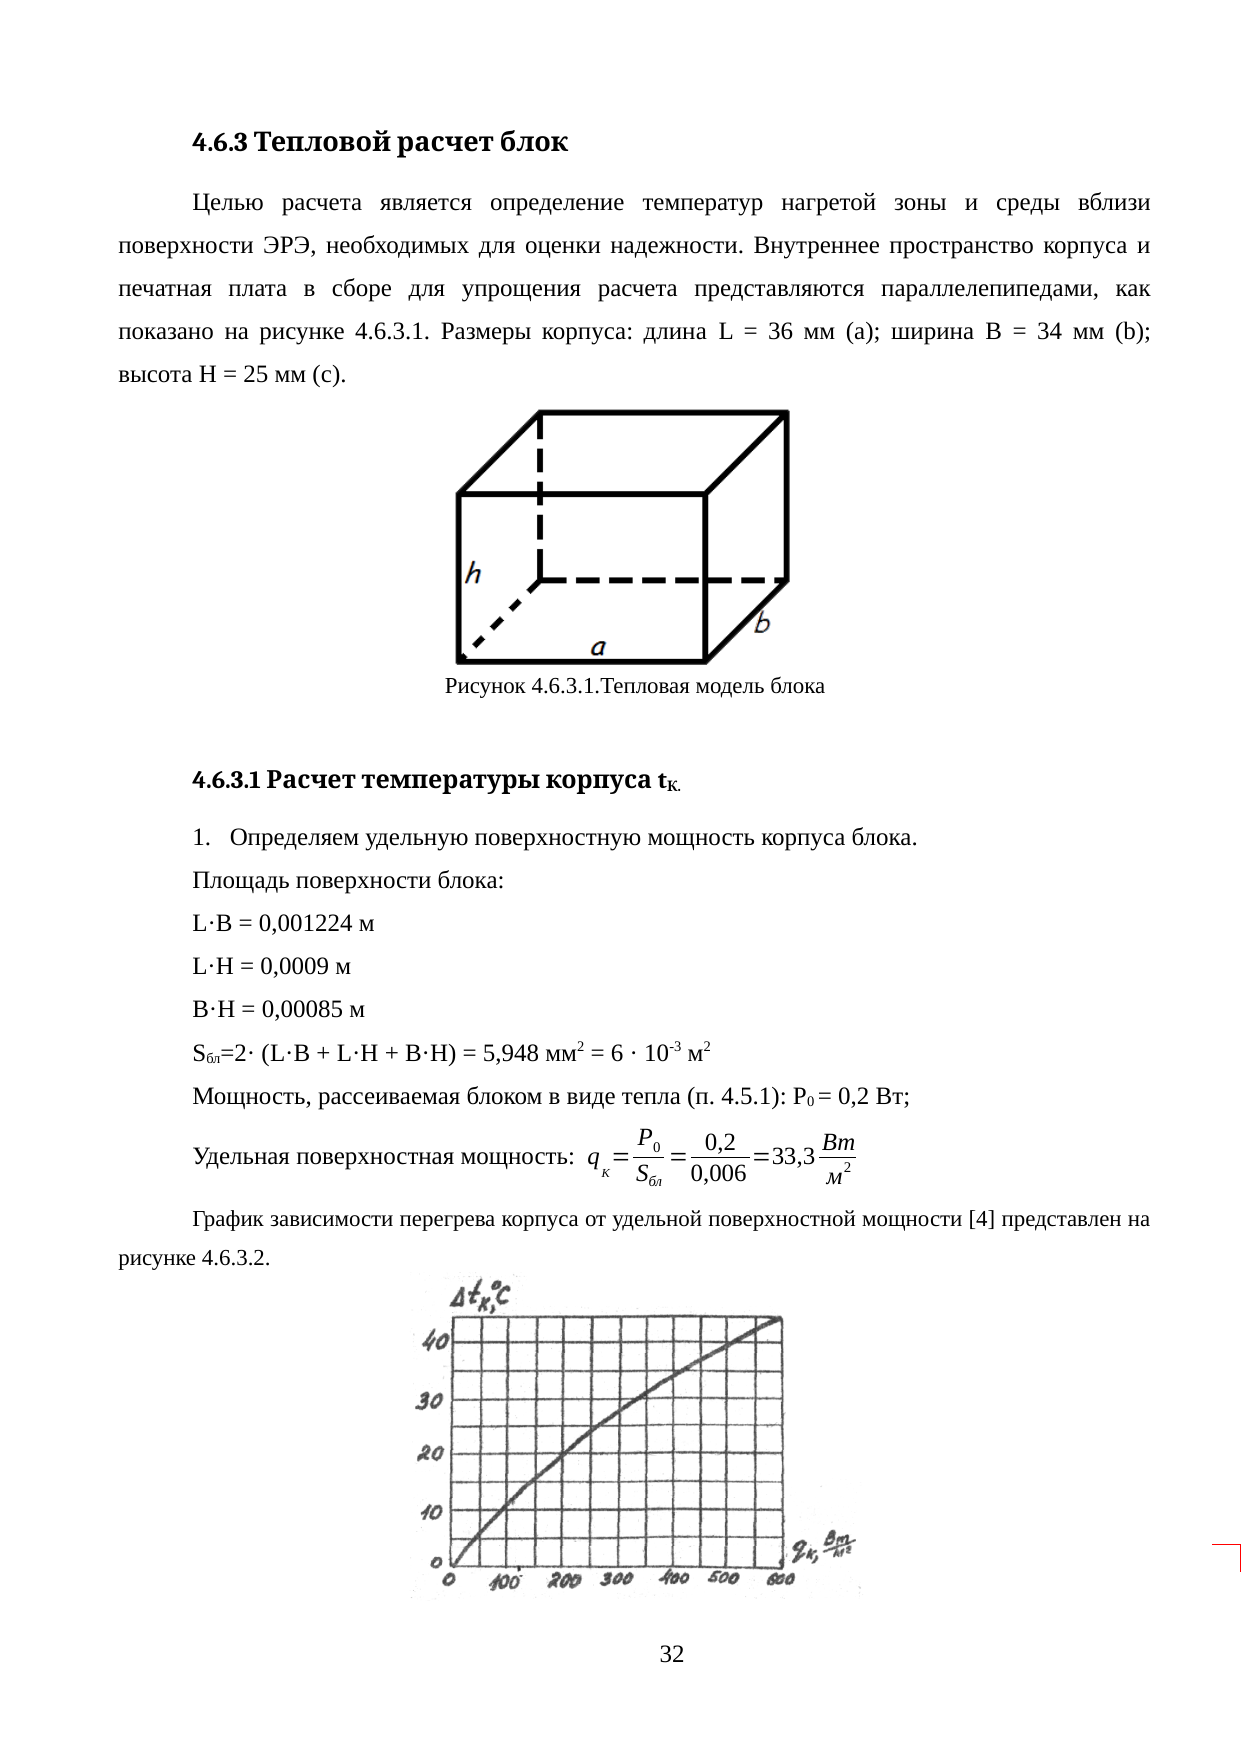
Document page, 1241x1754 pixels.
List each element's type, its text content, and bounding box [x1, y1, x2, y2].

subtitle 4.6.3 Тепловой расчет блок [118, 127, 1152, 159]
text Рисунок 4.6.3.1.Тепловая модель блока [118, 672, 1152, 698]
text Мощность, рассеиваемая блоком в виде тепла (п. 4.5.1): Р0 = 0,2 Вт; [118, 1081, 1152, 1109]
text Удельная поверхностная мощность: [118, 1124, 1152, 1190]
text 4.6.3.1 Расчет температуры корпуса tК. [118, 766, 1152, 795]
picture [409, 1272, 866, 1601]
text L·H = 0,0009 м [118, 951, 1152, 980]
text Площадь поверхности блока: [118, 865, 1152, 894]
picture [451, 406, 798, 672]
text График зависимости перегрева корпуса от удельной поверхностной мощности [4] представлен на рисунке 4.6.3.2. [118, 1205, 1152, 1271]
list Определяем удельную поверхностную мощность корпуса блока. [192, 822, 1152, 851]
text B·H = 0,00085 м [118, 994, 1152, 1023]
text L·B = 0,001224 м [118, 908, 1152, 937]
text Целью расчета является определение температур нагретой зоны и среды вблизи поверхности ЭРЭ, необходимых для оценки надежности. Внутреннее пространство корпуса и печатная плата в сборе для упрощения расчета представляются параллелепипедами, как показано на рисунке 4.6.3.1. Размеры корпуса: длина L = 36 мм (a); ширина B = 34 мм (b); высота H = 25 мм (c). [118, 187, 1152, 388]
text Sбл=2· (L·B + L·H + B·H) = 5,948 мм2 = 6 · 10-3 м2 [118, 1038, 1152, 1066]
